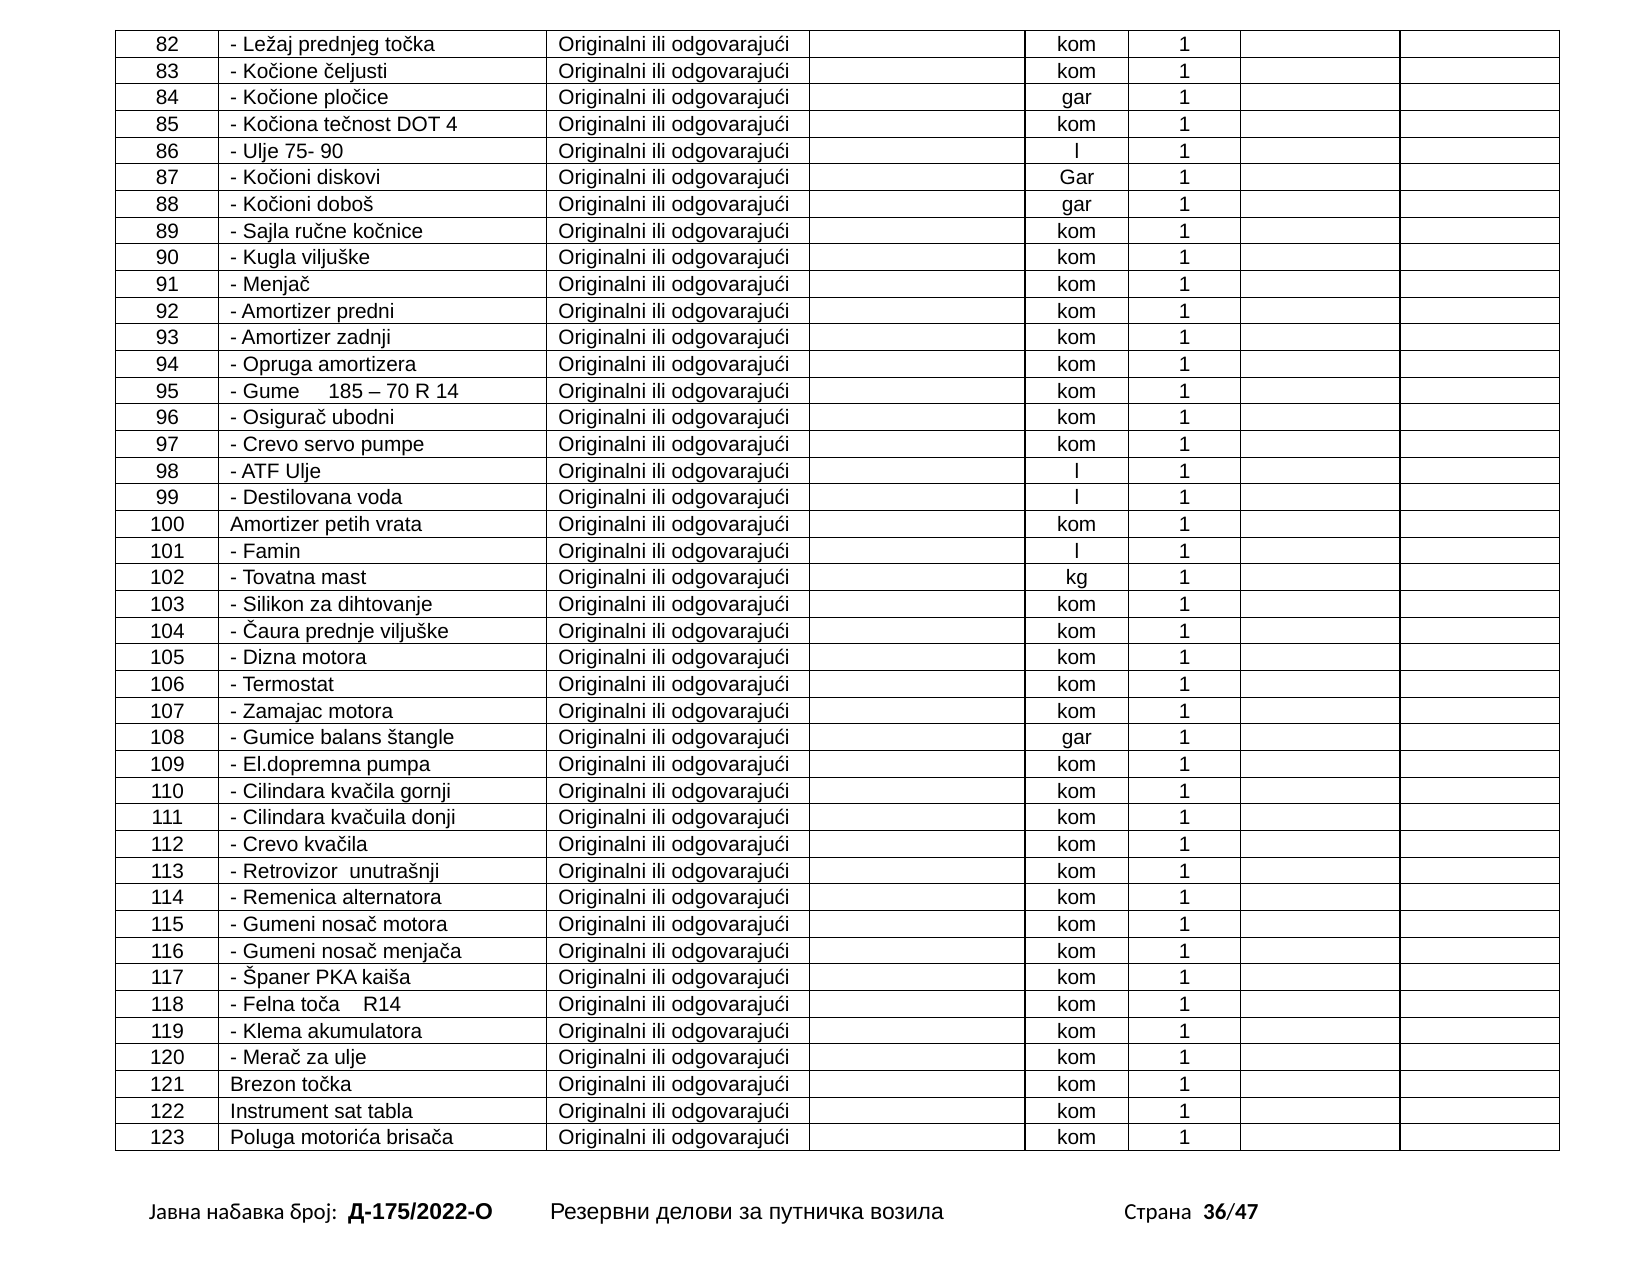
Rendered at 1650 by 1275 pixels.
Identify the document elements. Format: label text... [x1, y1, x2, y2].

table_cell 112 [116, 831, 218, 857]
table_cell - Retrovizor unutrašnji [219, 858, 546, 883]
table_cell - Tovatna mast [219, 564, 546, 590]
table_cell [1401, 538, 1559, 563]
table_cell 1 [1129, 964, 1240, 990]
table_cell kom [1026, 751, 1128, 777]
table_cell - Menjač [219, 271, 546, 297]
table_cell [810, 1071, 1024, 1097]
table_cell kom [1026, 911, 1128, 937]
table_cell 1 [1129, 31, 1240, 57]
table_cell 123 [116, 1124, 218, 1150]
table_cell 1 [1129, 778, 1240, 803]
table_cell [1401, 938, 1559, 963]
table_cell - Termostat [219, 671, 546, 697]
table_cell kom [1026, 1098, 1128, 1123]
table_cell [1401, 911, 1559, 937]
table_cell - Cilindara kvačuila donji [219, 804, 546, 830]
table_cell 94 [116, 351, 218, 377]
table_cell [1241, 644, 1399, 670]
table_cell 1 [1129, 538, 1240, 563]
table_cell 107 [116, 698, 218, 723]
table_cell 1 [1129, 138, 1240, 163]
table_cell [1241, 511, 1399, 537]
table_cell kom [1026, 964, 1128, 990]
table_cell - Ulje 75- 90 [219, 138, 546, 163]
table_cell 1 [1129, 991, 1240, 1017]
table_cell [1241, 1098, 1399, 1123]
table_cell 1 [1129, 191, 1240, 217]
table_cell 1 [1129, 164, 1240, 190]
table_cell kom [1026, 938, 1128, 963]
table_cell Originalni ili odgovarajući [547, 698, 809, 723]
table_cell 92 [116, 298, 218, 323]
table_cell 85 [116, 111, 218, 137]
table_cell [1401, 244, 1559, 270]
table_cell 1 [1129, 671, 1240, 697]
table_cell [1401, 1044, 1559, 1070]
table_cell [1401, 84, 1559, 110]
table_cell 1 [1129, 1071, 1240, 1097]
table_cell Originalni ili odgovarajući [547, 298, 809, 323]
table_cell [1401, 511, 1559, 537]
table_cell [810, 324, 1024, 350]
table_cell Originalni ili odgovarajući [547, 1018, 809, 1043]
table_cell [1401, 458, 1559, 483]
table_cell 103 [116, 591, 218, 617]
table_cell Originalni ili odgovarajući [547, 138, 809, 163]
table_cell [1241, 1071, 1399, 1097]
table_cell - Ležaj prednjeg točka [219, 31, 546, 57]
table_cell [1241, 431, 1399, 457]
table_cell [810, 58, 1024, 83]
table_cell Originalni ili odgovarajući [547, 244, 809, 270]
table_cell [810, 778, 1024, 803]
table_cell 1 [1129, 591, 1240, 617]
table_cell 100 [116, 511, 218, 537]
table_cell 1 [1129, 751, 1240, 777]
table_cell [810, 751, 1024, 777]
table_cell [810, 884, 1024, 910]
table_cell [810, 191, 1024, 217]
table_cell [1401, 964, 1559, 990]
table_cell 110 [116, 778, 218, 803]
table_cell [810, 218, 1024, 243]
table_cell [1241, 618, 1399, 643]
table_cell 108 [116, 724, 218, 750]
table_cell [1401, 1124, 1559, 1150]
table_cell - Zamajac motora [219, 698, 546, 723]
table_cell [1241, 858, 1399, 883]
table_cell 1 [1129, 324, 1240, 350]
table_cell [810, 1044, 1024, 1070]
table_cell [810, 1124, 1024, 1150]
table_cell [1241, 484, 1399, 510]
table_cell - Silikon za dihtovanje [219, 591, 546, 617]
table_cell [810, 831, 1024, 857]
table_cell [1401, 271, 1559, 297]
table_cell [1241, 351, 1399, 377]
table_cell [1241, 218, 1399, 243]
table_cell Gar [1026, 164, 1128, 190]
table_cell 98 [116, 458, 218, 483]
table_cell Originalni ili odgovarajući [547, 111, 809, 137]
table_cell 97 [116, 431, 218, 457]
table_cell [1401, 858, 1559, 883]
table_cell 93 [116, 324, 218, 350]
table_cell - Merač za ulje [219, 1044, 546, 1070]
table_cell Originalni ili odgovarajući [547, 618, 809, 643]
table_cell [1241, 1018, 1399, 1043]
table_cell kom [1026, 218, 1128, 243]
table_cell kom [1026, 591, 1128, 617]
table_cell kom [1026, 431, 1128, 457]
table_cell 1 [1129, 724, 1240, 750]
table_cell [1241, 1124, 1399, 1150]
table_cell 1 [1129, 351, 1240, 377]
table_cell [810, 964, 1024, 990]
table_cell Originalni ili odgovarajući [547, 1071, 809, 1097]
table_cell [1241, 591, 1399, 617]
table_cell [1241, 271, 1399, 297]
table_cell Originalni ili odgovarajući [547, 31, 809, 57]
table_cell Originalni ili odgovarajući [547, 484, 809, 510]
table_cell [1241, 31, 1399, 57]
table_cell 109 [116, 751, 218, 777]
table_cell 1 [1129, 858, 1240, 883]
table_cell [1241, 324, 1399, 350]
table_cell kom [1026, 858, 1128, 883]
table_cell kom [1026, 698, 1128, 723]
table_cell 1 [1129, 1044, 1240, 1070]
table_cell [810, 244, 1024, 270]
table_cell 1 [1129, 431, 1240, 457]
table_cell [1241, 84, 1399, 110]
table_cell kom [1026, 831, 1128, 857]
table_cell 1 [1129, 271, 1240, 297]
table_cell 82 [116, 31, 218, 57]
table_cell - El.dopremna pumpa [219, 751, 546, 777]
table_cell [1401, 644, 1559, 670]
table_cell [810, 164, 1024, 190]
table_cell Originalni ili odgovarajući [547, 644, 809, 670]
table_cell [810, 938, 1024, 963]
table_cell 1 [1129, 644, 1240, 670]
table_cell [1401, 778, 1559, 803]
table_cell [810, 404, 1024, 430]
table_cell [810, 1098, 1024, 1123]
table_cell [1241, 138, 1399, 163]
table_cell [810, 538, 1024, 563]
table_cell kom [1026, 991, 1128, 1017]
table_cell kom [1026, 511, 1128, 537]
table_cell Originalni ili odgovarajući [547, 671, 809, 697]
table_cell [1241, 778, 1399, 803]
table_cell [1241, 58, 1399, 83]
table_cell 1 [1129, 1018, 1240, 1043]
table_cell 1 [1129, 244, 1240, 270]
table_cell l [1026, 458, 1128, 483]
table_cell - Opruga amortizera [219, 351, 546, 377]
table_cell kom [1026, 378, 1128, 403]
table_cell kom [1026, 298, 1128, 323]
table_cell - Remenica alternatora [219, 884, 546, 910]
table_cell Originalni ili odgovarajući [547, 564, 809, 590]
table_cell 90 [116, 244, 218, 270]
table_cell - Kočioni diskovi [219, 164, 546, 190]
table_cell [1241, 164, 1399, 190]
table_cell l [1026, 538, 1128, 563]
table_cell [1401, 378, 1559, 403]
table_cell kg [1026, 564, 1128, 590]
table_cell kom [1026, 618, 1128, 643]
table_cell 1 [1129, 831, 1240, 857]
table_cell [1401, 298, 1559, 323]
table_cell 105 [116, 644, 218, 670]
table_cell 120 [116, 1044, 218, 1070]
table_cell [810, 618, 1024, 643]
table_cell [1241, 751, 1399, 777]
table_cell [810, 458, 1024, 483]
table_cell 1 [1129, 298, 1240, 323]
table_cell Originalni ili odgovarajući [547, 804, 809, 830]
table_cell [1401, 618, 1559, 643]
table_cell 115 [116, 911, 218, 937]
table_cell - Kočioni doboš [219, 191, 546, 217]
table_cell kom [1026, 671, 1128, 697]
table_cell [1401, 1098, 1559, 1123]
table_cell 1 [1129, 404, 1240, 430]
table_cell 87 [116, 164, 218, 190]
table_cell - Amortizer zadnji [219, 324, 546, 350]
table_cell 111 [116, 804, 218, 830]
table_cell [810, 484, 1024, 510]
table_cell [810, 111, 1024, 137]
table_cell Originalni ili odgovarajući [547, 404, 809, 430]
table_cell 118 [116, 991, 218, 1017]
table_cell [1401, 431, 1559, 457]
table_cell - Cilindara kvačila gornji [219, 778, 546, 803]
table_cell 89 [116, 218, 218, 243]
table_cell [810, 911, 1024, 937]
table_cell 121 [116, 1071, 218, 1097]
table_cell - ATF Ulje [219, 458, 546, 483]
table_cell 116 [116, 938, 218, 963]
table_cell [810, 991, 1024, 1017]
table_cell [1401, 164, 1559, 190]
table_cell - Španer PKA kaiša [219, 964, 546, 990]
table_cell [1241, 671, 1399, 697]
table_cell [1401, 564, 1559, 590]
table_cell - Kugla viljuške [219, 244, 546, 270]
table_cell [810, 804, 1024, 830]
table_cell [810, 31, 1024, 57]
table_cell kom [1026, 778, 1128, 803]
table_cell - Gumeni nosač menjača [219, 938, 546, 963]
table_cell [1241, 538, 1399, 563]
table_cell l [1026, 138, 1128, 163]
table_cell 1 [1129, 111, 1240, 137]
table_cell kom [1026, 271, 1128, 297]
table_cell [810, 138, 1024, 163]
table_cell - Kočiona tečnost DOT 4 [219, 111, 546, 137]
table_cell - Famin [219, 538, 546, 563]
table_cell kom [1026, 1124, 1128, 1150]
table_cell [1241, 831, 1399, 857]
table_cell [1401, 351, 1559, 377]
table_cell - Dizna motora [219, 644, 546, 670]
table_cell 104 [116, 618, 218, 643]
table_cell [1241, 964, 1399, 990]
table_cell 84 [116, 84, 218, 110]
table_cell 1 [1129, 484, 1240, 510]
table_cell [810, 671, 1024, 697]
table_cell [810, 698, 1024, 723]
table_cell [1241, 698, 1399, 723]
table_cell [810, 591, 1024, 617]
table_cell [1241, 244, 1399, 270]
table_cell Originalni ili odgovarajući [547, 1124, 809, 1150]
table_cell 1 [1129, 511, 1240, 537]
table_cell [1241, 884, 1399, 910]
table_cell gar [1026, 724, 1128, 750]
table_cell [1401, 404, 1559, 430]
table_cell - Kočione pločice [219, 84, 546, 110]
table_cell [1401, 31, 1559, 57]
table_cell [1241, 404, 1399, 430]
table_cell - Osigurač ubodni [219, 404, 546, 430]
table_cell - Kočione čeljusti [219, 58, 546, 83]
table_cell Brezon točka [219, 1071, 546, 1097]
table_cell [1241, 991, 1399, 1017]
table_cell kom [1026, 58, 1128, 83]
table_cell 1 [1129, 804, 1240, 830]
table_cell 95 [116, 378, 218, 403]
table_cell Originalni ili odgovarajući [547, 858, 809, 883]
table_cell 1 [1129, 218, 1240, 243]
table_cell 102 [116, 564, 218, 590]
table_cell [810, 271, 1024, 297]
table_cell Originalni ili odgovarajući [547, 511, 809, 537]
table_cell 1 [1129, 458, 1240, 483]
table_cell [810, 378, 1024, 403]
table_cell 1 [1129, 618, 1240, 643]
table_cell kom [1026, 351, 1128, 377]
table_cell - Čaura prednje viljuške [219, 618, 546, 643]
table_cell Originalni ili odgovarajući [547, 84, 809, 110]
table_cell [1241, 378, 1399, 403]
table_cell Originalni ili odgovarajući [547, 538, 809, 563]
table_cell 1 [1129, 564, 1240, 590]
table_cell l [1026, 484, 1128, 510]
table_cell 1 [1129, 58, 1240, 83]
table_cell [1401, 671, 1559, 697]
table_cell Originalni ili odgovarajući [547, 351, 809, 377]
table_cell Originalni ili odgovarajući [547, 458, 809, 483]
table_cell [1401, 804, 1559, 830]
table_cell kom [1026, 244, 1128, 270]
table_cell Originalni ili odgovarajući [547, 991, 809, 1017]
table_cell [810, 351, 1024, 377]
table_cell [1401, 591, 1559, 617]
table_cell Originalni ili odgovarajući [547, 271, 809, 297]
table_cell Originalni ili odgovarajući [547, 964, 809, 990]
table_cell Originalni ili odgovarajući [547, 831, 809, 857]
table_cell 113 [116, 858, 218, 883]
table_cell Originalni ili odgovarajući [547, 751, 809, 777]
table_cell - Crevo kvačila [219, 831, 546, 857]
table_cell [1401, 1018, 1559, 1043]
table_cell [810, 84, 1024, 110]
table_cell Instrument sat tabla [219, 1098, 546, 1123]
table_cell [1401, 1071, 1559, 1097]
table_cell kom [1026, 644, 1128, 670]
table_cell kom [1026, 1044, 1128, 1070]
table_cell Originalni ili odgovarajući [547, 1044, 809, 1070]
table_cell [1241, 724, 1399, 750]
table_cell Originalni ili odgovarajući [547, 1098, 809, 1123]
table_cell Originalni ili odgovarajući [547, 378, 809, 403]
table_cell - Destilovana voda [219, 484, 546, 510]
table_cell 106 [116, 671, 218, 697]
table_cell 1 [1129, 911, 1240, 937]
table_cell 83 [116, 58, 218, 83]
table_cell [810, 1018, 1024, 1043]
table_cell Originalni ili odgovarajući [547, 218, 809, 243]
table_cell [810, 724, 1024, 750]
table_cell [1241, 1044, 1399, 1070]
table_cell [1401, 884, 1559, 910]
table_cell - Gume 185 – 70 R 14 [219, 378, 546, 403]
table_cell Amortizer petih vrata [219, 511, 546, 537]
table_cell [1241, 191, 1399, 217]
table_cell [1401, 484, 1559, 510]
table_cell - Sajla ručne kočnice [219, 218, 546, 243]
table_cell [1401, 218, 1559, 243]
table_cell kom [1026, 31, 1128, 57]
table_cell Originalni ili odgovarajući [547, 164, 809, 190]
table_cell 1 [1129, 1124, 1240, 1150]
table_cell 1 [1129, 938, 1240, 963]
table_cell 91 [116, 271, 218, 297]
table_cell [1401, 698, 1559, 723]
table_cell kom [1026, 804, 1128, 830]
table_cell 117 [116, 964, 218, 990]
table_cell [810, 858, 1024, 883]
table_cell [1241, 111, 1399, 137]
table_cell [1401, 831, 1559, 857]
table_cell [810, 431, 1024, 457]
table_cell 99 [116, 484, 218, 510]
table_cell [1241, 458, 1399, 483]
table_cell [1401, 751, 1559, 777]
table_cell [1401, 724, 1559, 750]
table_cell Originalni ili odgovarajući [547, 938, 809, 963]
table_cell Poluga motorića brisača [219, 1124, 546, 1150]
table_cell [1401, 58, 1559, 83]
table_cell 1 [1129, 378, 1240, 403]
table_cell [1401, 324, 1559, 350]
table_cell 1 [1129, 884, 1240, 910]
table_cell - Amortizer predni [219, 298, 546, 323]
table_cell - Gumice balans štangle [219, 724, 546, 750]
table_cell gar [1026, 84, 1128, 110]
table_cell Originalni ili odgovarajući [547, 884, 809, 910]
table_cell 96 [116, 404, 218, 430]
table_cell kom [1026, 884, 1128, 910]
table_cell 1 [1129, 698, 1240, 723]
table_cell Originalni ili odgovarajući [547, 58, 809, 83]
table_cell [1241, 938, 1399, 963]
table_cell Originalni ili odgovarajući [547, 591, 809, 617]
table_cell - Klema akumulatora [219, 1018, 546, 1043]
table_cell 88 [116, 191, 218, 217]
table_cell [1241, 911, 1399, 937]
table_cell gar [1026, 191, 1128, 217]
table_cell [810, 511, 1024, 537]
table_cell kom [1026, 1071, 1128, 1097]
table_cell [1241, 298, 1399, 323]
table_cell - Felna toča R14 [219, 991, 546, 1017]
table_cell kom [1026, 324, 1128, 350]
table_cell Originalni ili odgovarajući [547, 324, 809, 350]
table_cell 119 [116, 1018, 218, 1043]
table_cell kom [1026, 1018, 1128, 1043]
table_cell Originalni ili odgovarajući [547, 191, 809, 217]
table_cell Originalni ili odgovarajući [547, 778, 809, 803]
table_cell kom [1026, 111, 1128, 137]
table_cell 122 [116, 1098, 218, 1123]
table_cell - Crevo servo pumpe [219, 431, 546, 457]
table_cell [1401, 991, 1559, 1017]
table_cell 1 [1129, 1098, 1240, 1123]
table_cell Originalni ili odgovarajući [547, 431, 809, 457]
table_cell [1401, 191, 1559, 217]
table_cell [1241, 804, 1399, 830]
table_cell 101 [116, 538, 218, 563]
table_cell kom [1026, 404, 1128, 430]
table_cell Originalni ili odgovarajući [547, 911, 809, 937]
table_cell 114 [116, 884, 218, 910]
table_cell [810, 564, 1024, 590]
table_cell [810, 644, 1024, 670]
table_cell [1401, 111, 1559, 137]
table_cell [810, 298, 1024, 323]
table_cell Originalni ili odgovarajući [547, 724, 809, 750]
table_cell 86 [116, 138, 218, 163]
table_cell [1401, 138, 1559, 163]
table_cell [1241, 564, 1399, 590]
table_cell - Gumeni nosač motora [219, 911, 546, 937]
table_cell 1 [1129, 84, 1240, 110]
